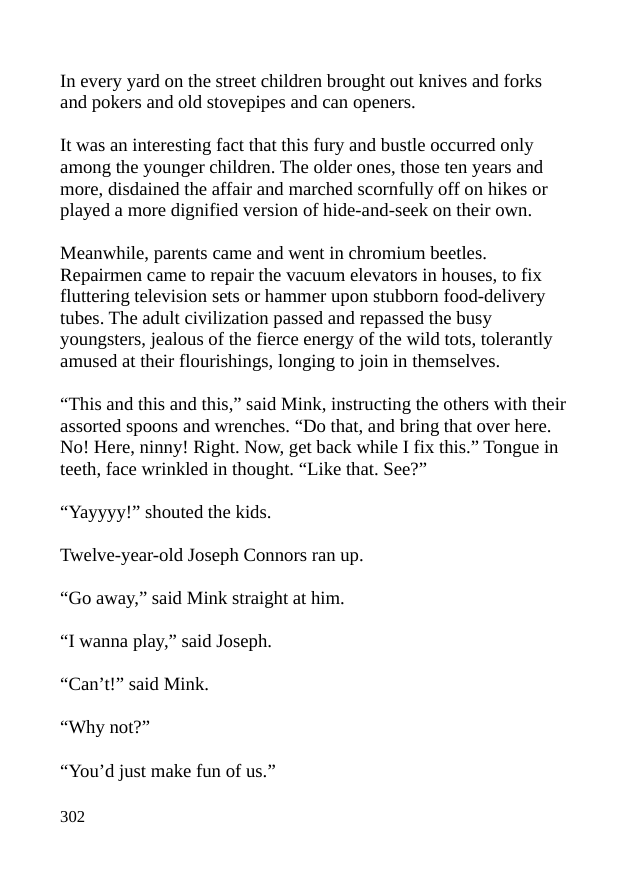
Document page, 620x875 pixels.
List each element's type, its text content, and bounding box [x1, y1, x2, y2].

text In every yard on the street children brought out knives and forks and pokers and old stovepipes and can openers. It was an interesting fact that this fury and bustle occurred only among the younger children. The older ones, those ten years and more, disdained the affair and marched scornfully off on hikes or played a more dignified version of hide-and-seek on their own. Meanwhile, parents came and went in chromium beetles. Repairmen came to repair the vacuum elevators in houses, to fix fluttering television sets or hammer upon stubborn food-delivery tubes. The adult civilization passed and repassed the busy youngsters, jealous of the fierce energy of the wild tots, tolerantly amused at their flourishings, longing to join in themselves. “This and this and this,” said Mink, instructing the others with their assorted spoons and wrenches. “Do that, and bring that over here. No! Here, ninny! Right. Now, get back while I fix this.” Tongue in teeth, face wrinkled in thought. “Like that. See?” “Yayyyy!” shouted the kids. Twelve-year-old Joseph Connors ran up. “Go away,” said Mink straight at him. “I wanna play,” said Joseph. “Can’t!” said Mink. “Why not?” “You’d just make fun of us.” [60, 48, 571, 781]
